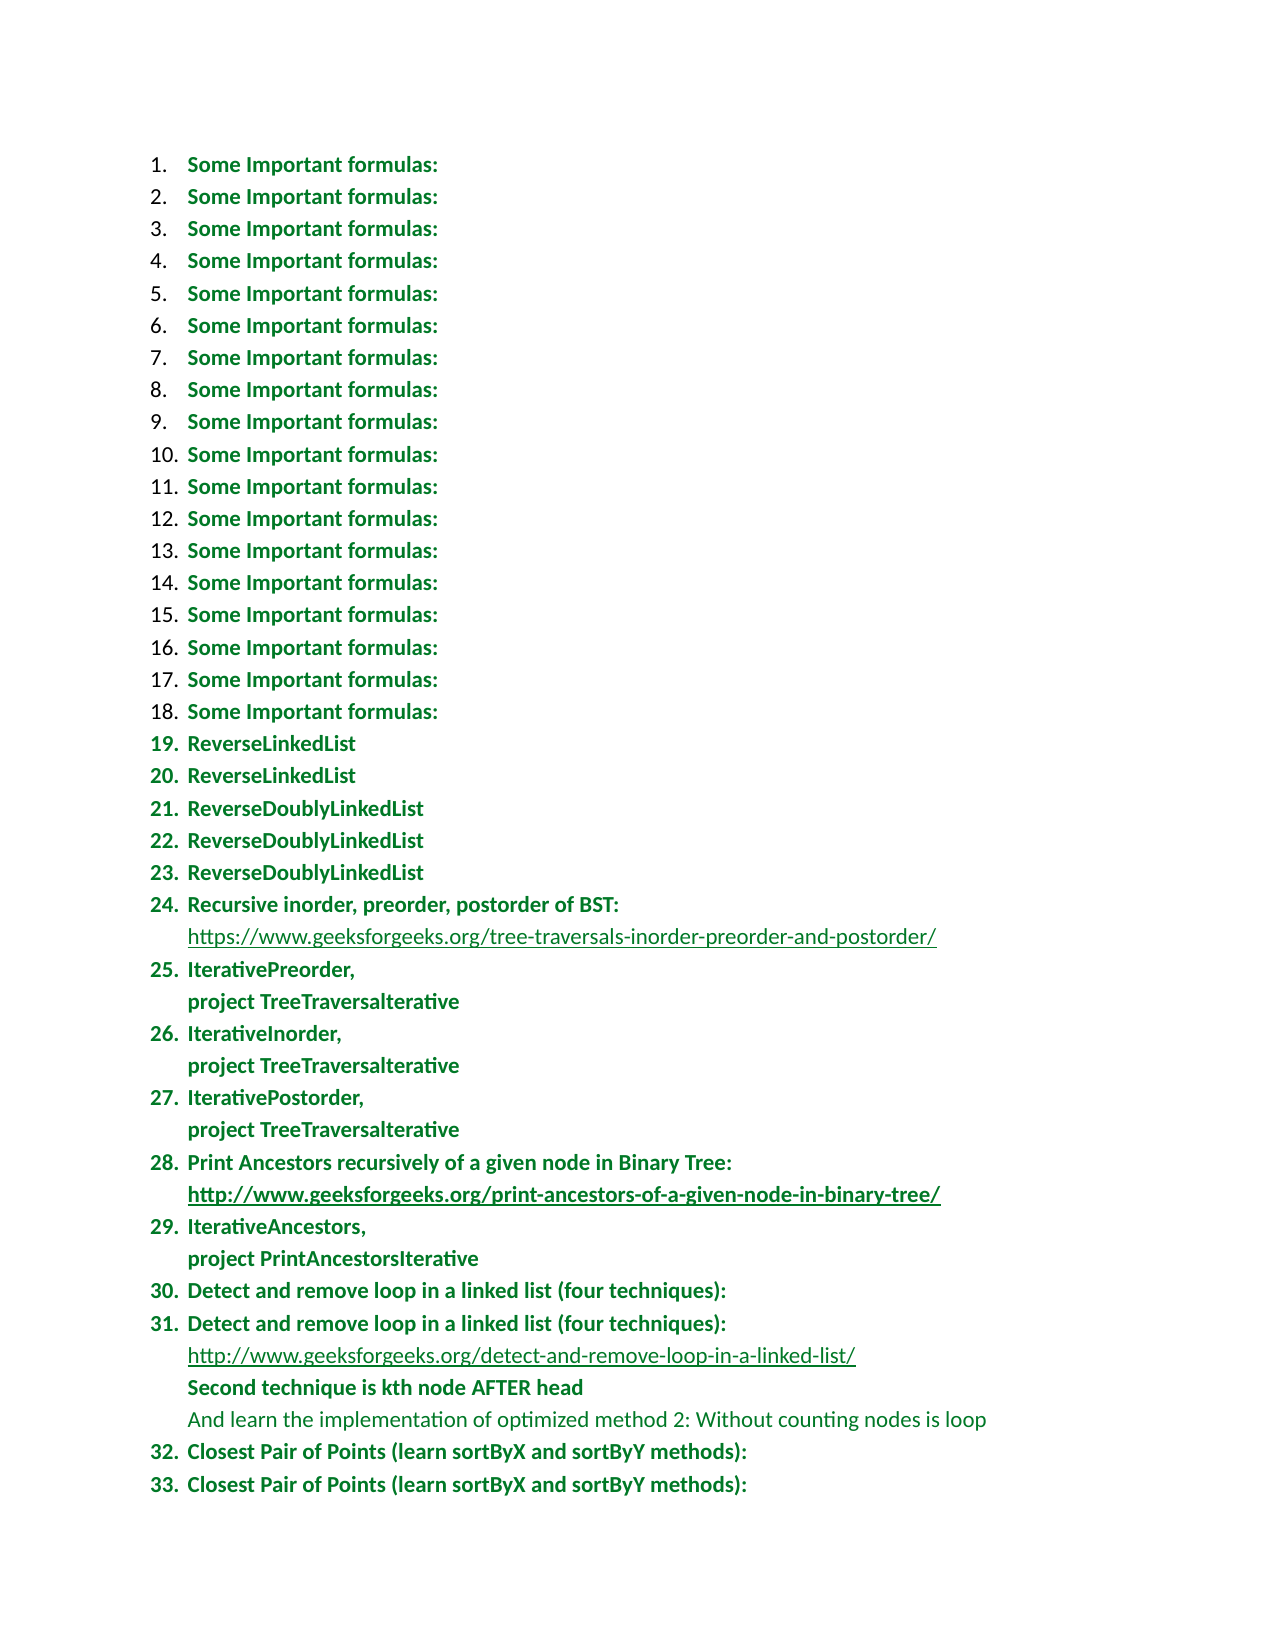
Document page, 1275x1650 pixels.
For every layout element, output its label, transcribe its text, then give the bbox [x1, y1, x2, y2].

list Some Important formulas: [150, 697, 1125, 725]
list project PrintAncestorsIterative [150, 1244, 1125, 1272]
list ReverseDoublyLinkedList [150, 826, 1125, 854]
list IterativePreorder, [150, 955, 1125, 983]
list Closest Pair of Points (learn sortByX and sortByY methods): [150, 1470, 1125, 1498]
list And learn the implementation of optimized method 2: Without counting nodes is loop [150, 1405, 1125, 1433]
list Some Important formulas: [150, 343, 1125, 371]
list project TreeTraversalterative [150, 987, 1125, 1015]
list Some Important formulas: [150, 407, 1125, 436]
list IterativeInorder, [150, 1019, 1125, 1047]
list http://www.geeksforgeeks.org/detect-and-remove-loop-in-a-linked-list/ [150, 1341, 1125, 1369]
list Some Important formulas: [150, 536, 1125, 564]
list Some Important formulas: [150, 214, 1125, 242]
list Some Important formulas: [150, 568, 1125, 596]
list Some Important formulas: [150, 504, 1125, 532]
list IterativeAncestors, [150, 1212, 1125, 1240]
list Print Ancestors recursively of a given node in Binary Tree: [150, 1148, 1125, 1176]
list Some Important formulas: [150, 633, 1125, 661]
list ReverseLinkedList [150, 729, 1125, 757]
list IterativePostorder, [150, 1083, 1125, 1111]
list Detect and remove loop in a linked list (four techniques): [150, 1309, 1125, 1337]
list Some Important formulas: [150, 601, 1125, 629]
list http://www.geeksforgeeks.org/print-ancestors-of-a-given-node-in-binary-tree/ [150, 1180, 1125, 1208]
list Some Important formulas: [150, 247, 1125, 274]
list Some Important formulas: [150, 311, 1125, 339]
list Some Important formulas: [150, 440, 1125, 468]
list Second technique is kth node AFTER head [150, 1373, 1125, 1401]
list ReverseLinkedList [150, 762, 1125, 789]
list Recursive inorder, preorder, postorder of BST: [150, 890, 1125, 918]
list project TreeTraversalterative [150, 1051, 1125, 1079]
list https://www.geeksforgeeks.org/tree-traversals-inorder-preorder-and-postorder/ [150, 922, 1125, 951]
list Some Important formulas: [150, 665, 1125, 693]
list Detect and remove loop in a linked list (four techniques): [150, 1277, 1125, 1304]
list ReverseDoublyLinkedList [150, 858, 1125, 886]
list Closest Pair of Points (learn sortByX and sortByY methods): [150, 1437, 1125, 1466]
list project TreeTraversalterative [150, 1116, 1125, 1144]
list Some Important formulas: [150, 150, 1125, 178]
list Some Important formulas: [150, 279, 1125, 307]
list Some Important formulas: [150, 472, 1125, 500]
list Some Important formulas: [150, 375, 1125, 403]
list Some Important formulas: [150, 182, 1125, 210]
list ReverseDoublyLinkedList [150, 794, 1125, 822]
